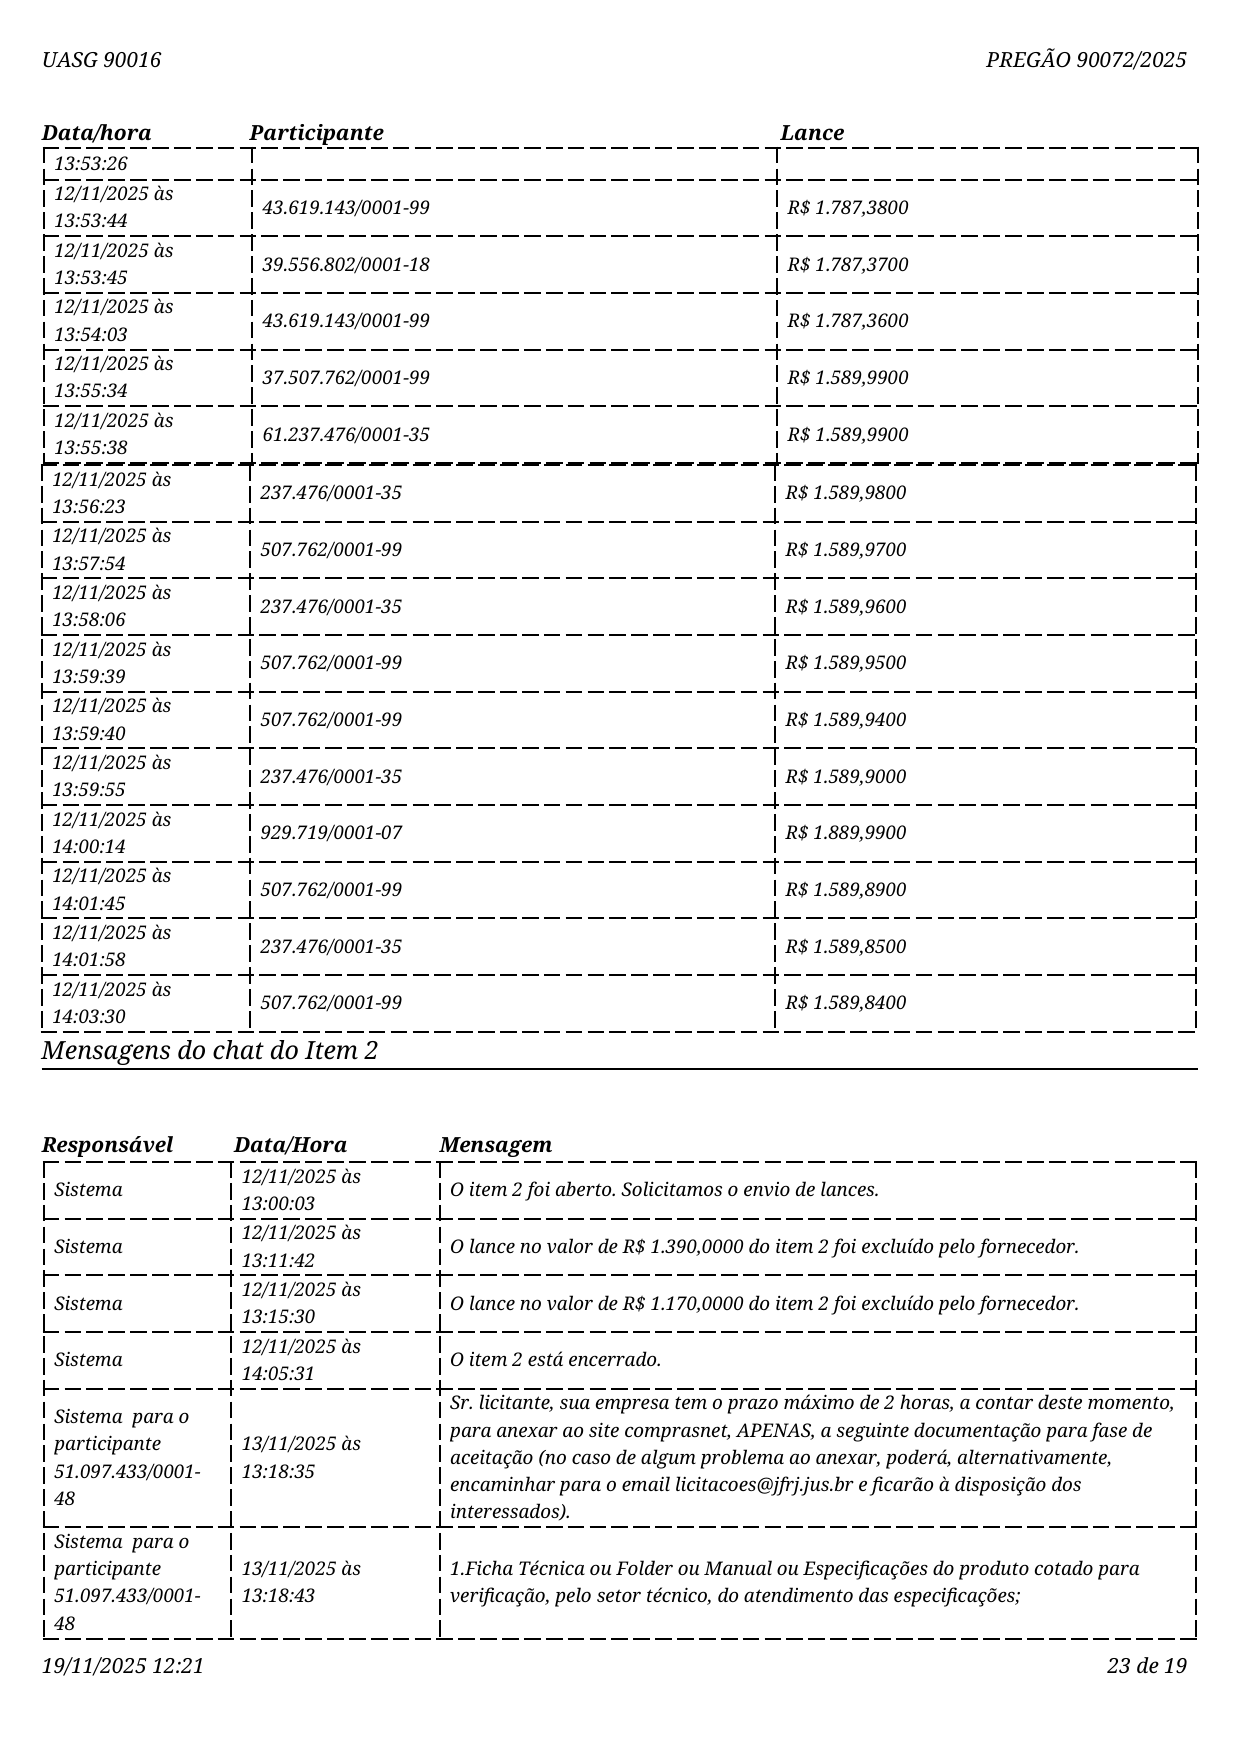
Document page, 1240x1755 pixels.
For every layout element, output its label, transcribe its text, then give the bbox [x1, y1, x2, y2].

table_cell 12/11/2025 às 13:57:54 [42, 521, 250, 577]
table_cell Sistema [44, 1218, 231, 1274]
table_cell Sistema [44, 1274, 231, 1331]
table_cell 12/11/2025 às 13:55:34 [44, 349, 252, 405]
table_cell R$ 1.589,8900 [775, 861, 1196, 917]
table_cell 43.619.143/0001-99 [252, 292, 777, 348]
table_cell Sr. licitante, sua empresa tem o prazo máximo de 2 horas, a contar deste momento, para anexar ao site comprasnet, APENAS, a seguinte documentação para fase de aceitação (no caso de algum problema ao anexar, poderá, alternativamente, encaminhar para o email licitacoes@jfrj.jus.br e ficarão à disposição dos interessados). [440, 1388, 1196, 1526]
table_cell R$ 1.589,9700 [775, 521, 1196, 577]
table_cell 12/11/2025 às 14:00:14 [42, 804, 250, 861]
table_header R$ 1.589,9800 [775, 464, 1196, 521]
table_cell 12/11/2025 às 13:58:06 [42, 577, 250, 634]
table_cell 61.237.476/0001-35 [252, 405, 777, 462]
table_cell R$ 1.589,9400 [775, 691, 1196, 747]
table_cell 507.762/0001-99 [250, 691, 775, 747]
table_cell R$ 1.589,8400 [775, 974, 1196, 1031]
table_cell 12/11/2025 às 13:53:44 [44, 179, 252, 235]
table_header O item 2 foi aberto. Solicitamos o envio de lances. [440, 1161, 1196, 1218]
table_cell Sistema para o participante 51.097.433/0001-48 [44, 1526, 231, 1637]
table_cell R$ 1.589,9900 [777, 405, 1198, 462]
table_cell R$ 1.589,9000 [775, 747, 1196, 804]
table_header 12/11/2025 às 13:00:03 [231, 1161, 439, 1218]
table_cell [252, 147, 777, 178]
table_cell R$ 1.589,9600 [775, 577, 1196, 634]
table_cell 12/11/2025 às 13:59:40 [42, 691, 250, 747]
table_cell 39.556.802/0001-18 [252, 235, 777, 292]
table_cell 507.762/0001-99 [250, 861, 775, 917]
table_cell 12/11/2025 às 14:03:30 [42, 974, 250, 1031]
table_cell R$ 1.787,3700 [777, 235, 1198, 292]
table_cell Sistema [44, 1331, 231, 1388]
table_cell 12/11/2025 às 14:05:31 [231, 1331, 439, 1388]
table_cell O lance no valor de R$ 1.390,0000 do item 2 foi excluído pelo fornecedor. [440, 1218, 1196, 1274]
table_cell 12/11/2025 às 13:59:55 [42, 747, 250, 804]
table_cell 929.719/0001-07 [250, 804, 775, 861]
table_cell 12/11/2025 às 13:53:45 [44, 235, 252, 292]
table_cell 13/11/2025 às 13:18:43 [231, 1526, 439, 1637]
table_cell R$ 1.589,9900 [777, 349, 1198, 405]
table_cell 237.476/0001-35 [250, 917, 775, 974]
table_cell 507.762/0001-99 [250, 521, 775, 577]
table_cell 37.507.762/0001-99 [252, 349, 777, 405]
table_header Sistema [44, 1161, 231, 1218]
text Responsável Data/Hora Mensagem [42, 1130, 1189, 1159]
table_cell 237.476/0001-35 [250, 747, 775, 804]
table_cell R$ 1.589,9500 [775, 634, 1196, 691]
table_cell R$ 1.589,8500 [775, 917, 1196, 974]
table_cell 12/11/2025 às 13:59:39 [42, 634, 250, 691]
table_cell O item 2 está encerrado. [440, 1331, 1196, 1388]
table_cell 12/11/2025 às 13:55:38 [44, 405, 252, 462]
table_cell R$ 1.889,9900 [775, 804, 1196, 861]
table_cell 507.762/0001-99 [250, 634, 775, 691]
table_cell 12/11/2025 às 14:01:45 [42, 861, 250, 917]
table_cell Sistema para o participante 51.097.433/0001-48 [44, 1388, 231, 1526]
table_cell 12/11/2025 às 13:11:42 [231, 1218, 439, 1274]
table_cell 237.476/0001-35 [250, 577, 775, 634]
table_header 237.476/0001-35 [250, 464, 775, 521]
table_cell [777, 147, 1198, 178]
table_header 12/11/2025 às 13:56:23 [42, 464, 250, 521]
table_cell 12/11/2025 às 13:54:03 [44, 292, 252, 348]
table_cell 507.762/0001-99 [250, 974, 775, 1031]
table_cell 13/11/2025 às 13:18:35 [231, 1388, 439, 1526]
table_cell 12/11/2025 às 13:15:30 [231, 1274, 439, 1331]
table_cell 13:53:26 [44, 147, 252, 178]
table_cell 43.619.143/0001-99 [252, 179, 777, 235]
table_cell 12/11/2025 às 14:01:58 [42, 917, 250, 974]
subtitle Mensagens do chat do Item 2 [41, 1033, 1189, 1067]
table_cell R$ 1.787,3800 [777, 179, 1198, 235]
table_cell O lance no valor de R$ 1.170,0000 do item 2 foi excluído pelo fornecedor. [440, 1274, 1196, 1331]
table_cell R$ 1.787,3600 [777, 292, 1198, 348]
table_cell 1.Ficha Técnica ou Folder ou Manual ou Especificações do produto cotado para verificação, pelo setor técnico, do atendimento das especificações; [440, 1526, 1196, 1637]
